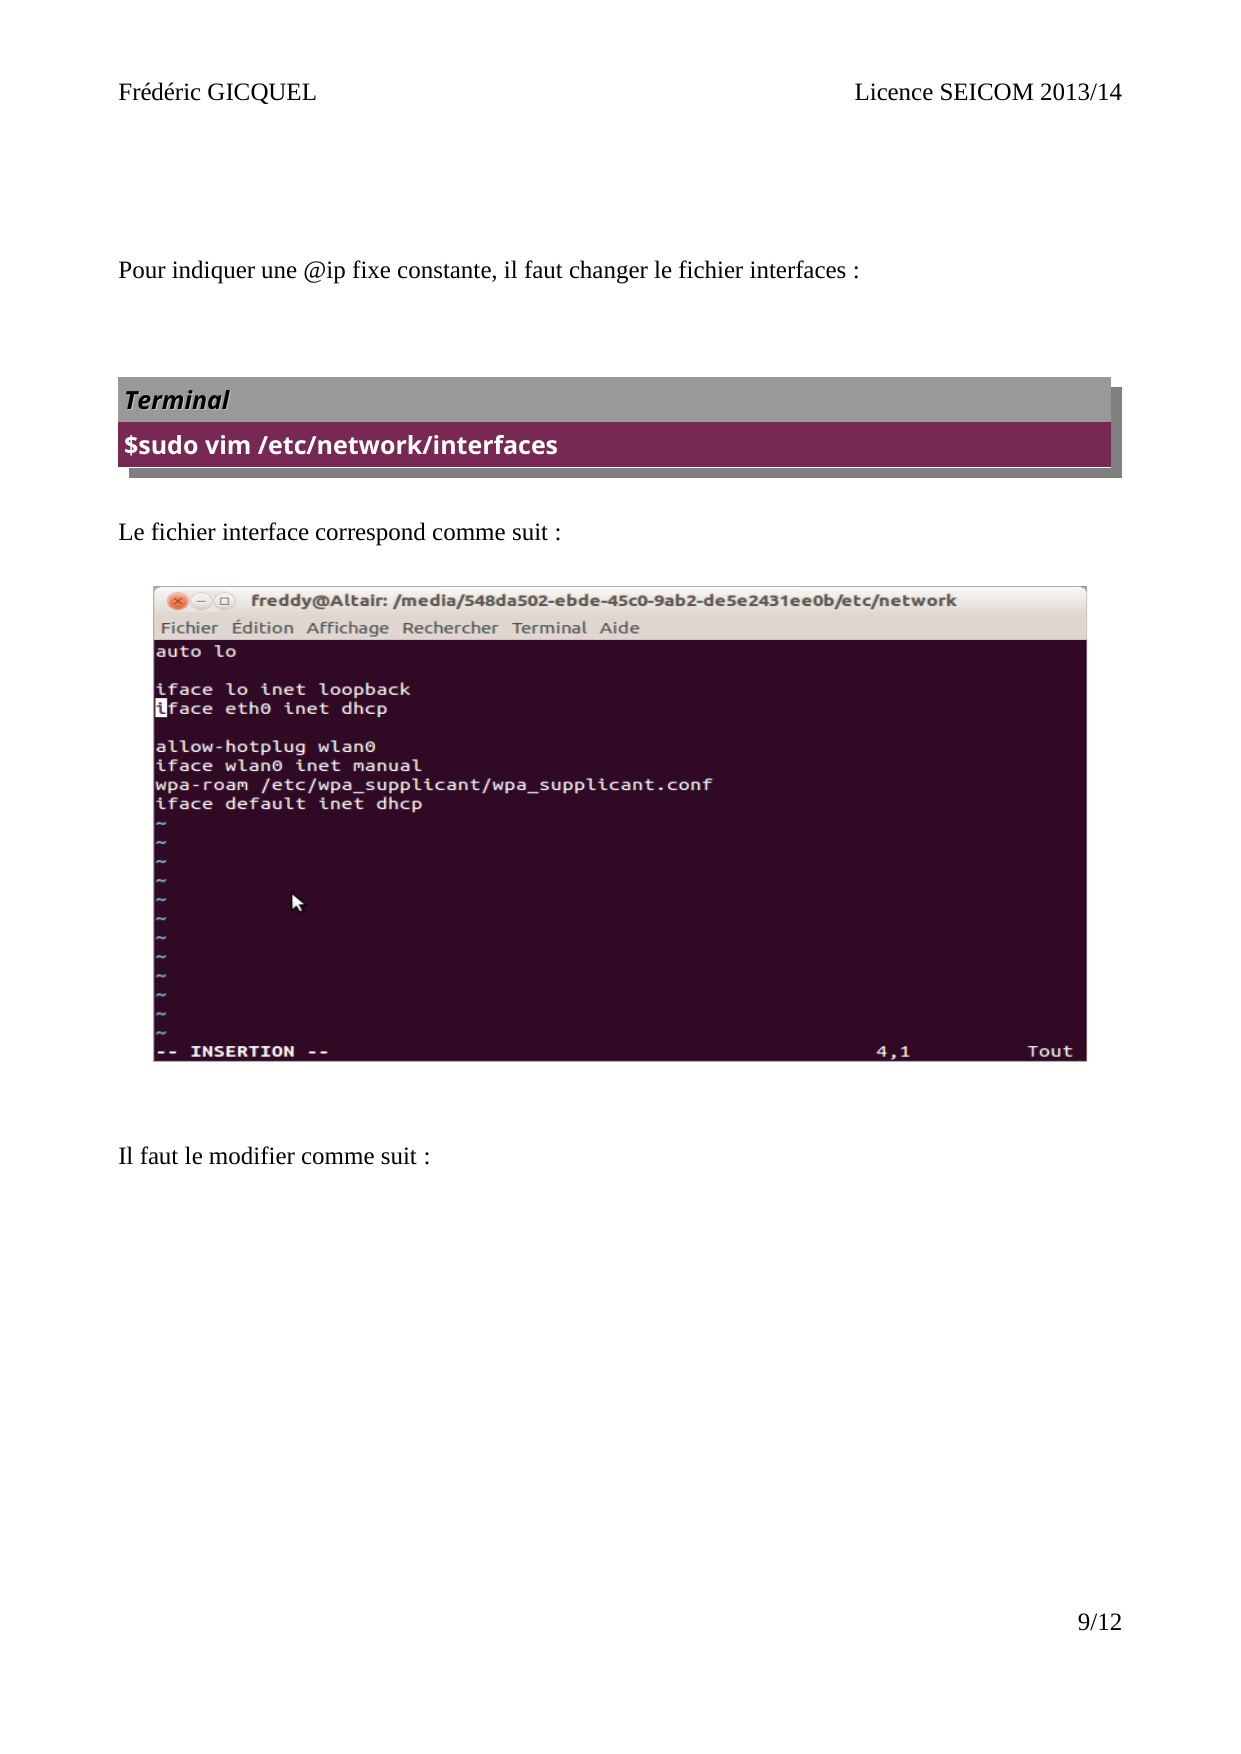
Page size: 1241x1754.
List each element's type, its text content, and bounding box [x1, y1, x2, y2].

picture [153, 586, 1088, 1062]
text Le fichier interface correspond comme suit : [118, 518, 1122, 546]
text Pour indiquer une @ip fixe constante, il faut changer le fichier interfaces : [118, 256, 1122, 284]
text Il faut le modifier comme suit : [118, 1142, 1122, 1170]
table_cell $sudo vim /etc/network/interfaces [118, 422, 1111, 467]
table_header Terminal [118, 377, 1111, 422]
